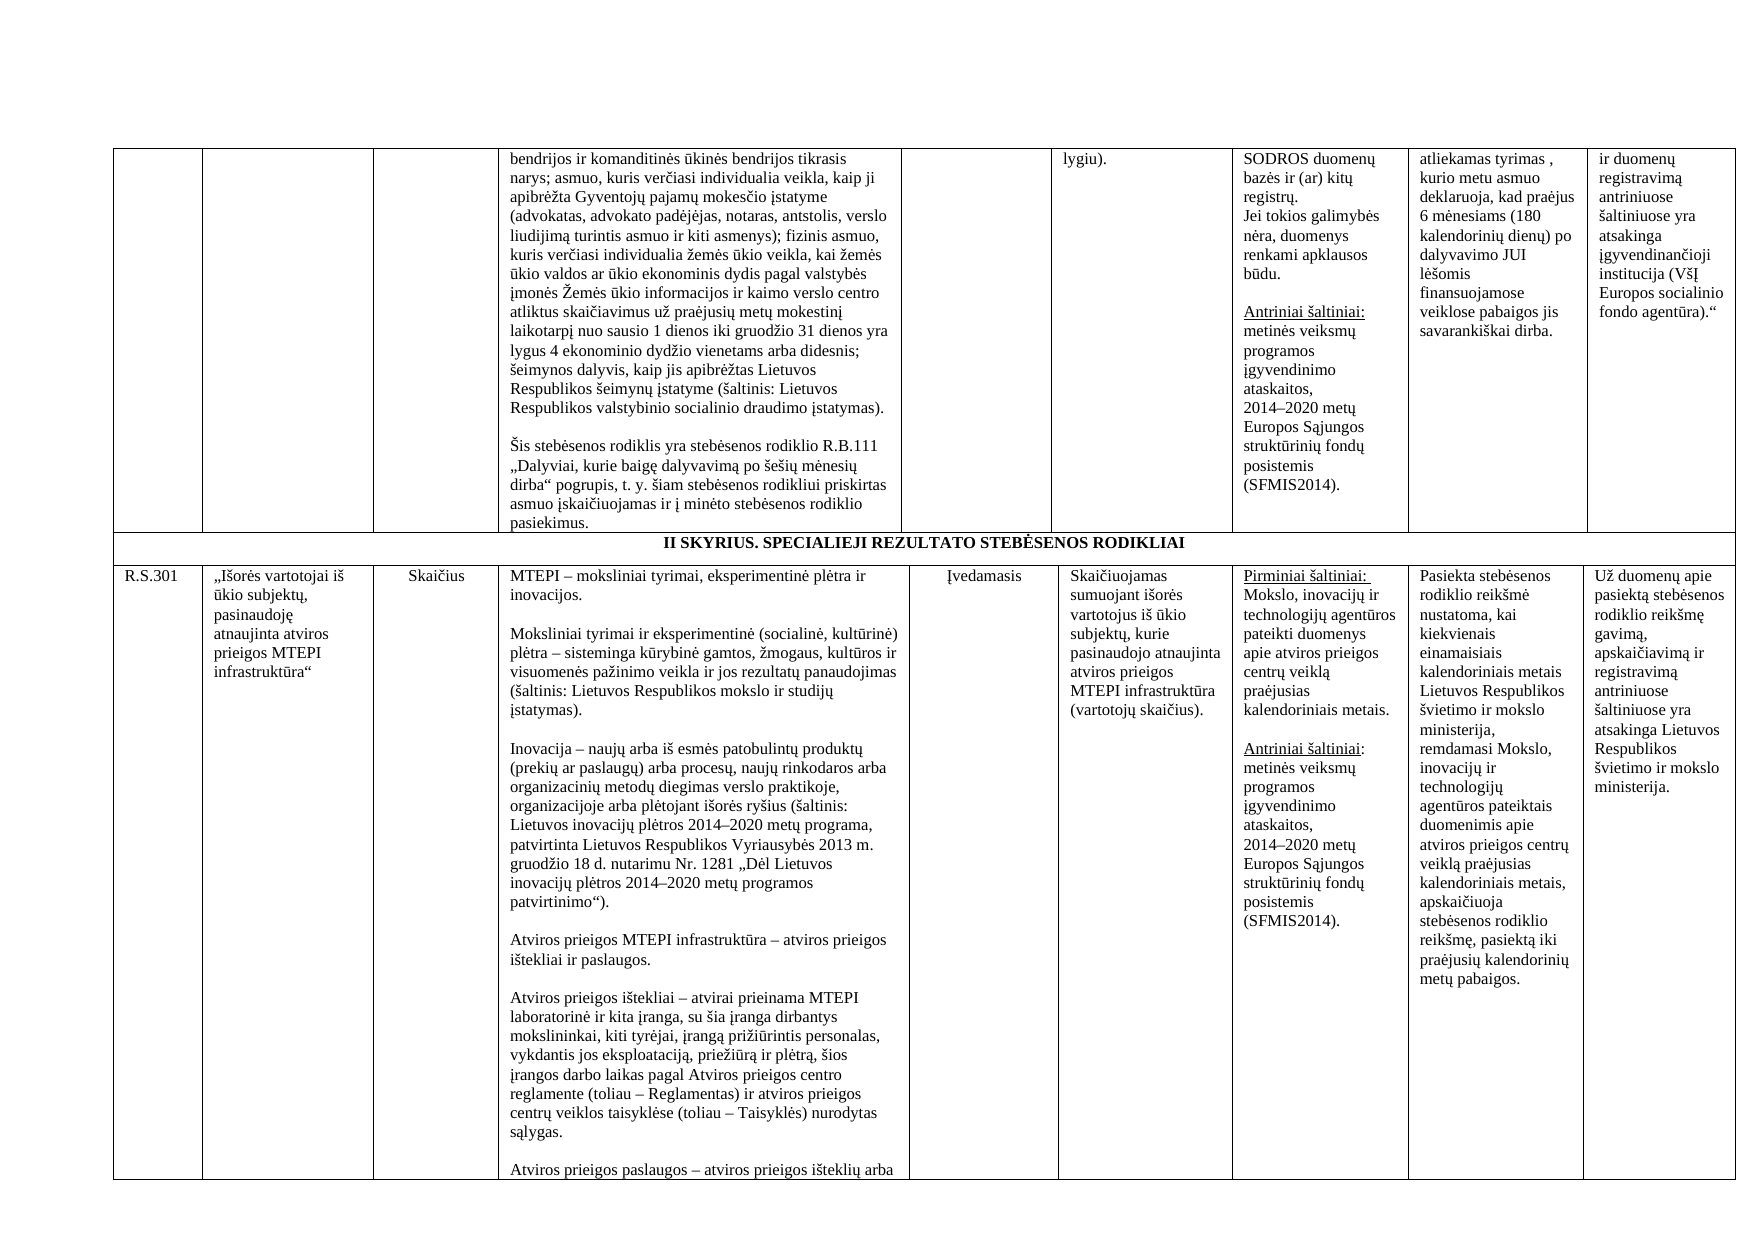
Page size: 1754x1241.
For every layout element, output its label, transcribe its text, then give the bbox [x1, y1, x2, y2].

table_cell bendrijos ir komanditinės ūkinės bendrijos tikrasis narys; asmuo, kuris verčiasi individualia veikla, kaip ji apibrėžta Gyventojų pajamų mokesčio įstatyme (advokatas, advokato padėjėjas, notaras, antstolis, verslo liudijimą turintis asmuo ir kiti asmenys); fizinis asmuo, kuris verčiasi individualia žemės ūkio veikla, kai žemės ūkio valdos ar ūkio ekonominis dydis pagal valstybės įmonės Žemės ūkio informacijos ir kaimo verslo centro atliktus skaičiavimus už praėjusių metų mokestinį laikotarpį nuo sausio 1 dienos iki gruodžio 31 dienos yra lygus 4 ekonominio dydžio vienetams arba didesnis; šeimynos dalyvis, kaip jis apibrėžtas Lietuvos Respublikos šeimynų įstatyme (šaltinis: Lietuvos Respublikos valstybinio socialinio draudimo įstatymas). Šis stebėsenos rodiklis yra stebėsenos rodiklio R.B.111 „Dalyviai, kurie baigę dalyvavimą po šešių mėnesių dirba“ pogrupis, t. y. šiam stebėsenos rodikliui priskirtas asmuo įskaičiuojamas ir į minėto stebėsenos rodiklio pasiekimus. [499, 149, 901, 532]
table_cell [114, 149, 202, 532]
table_cell [374, 149, 498, 532]
table_cell Pirminiai šaltiniai: Mokslo, inovacijų ir technologijų agentūros pateikti duomenys apie atviros prieigos centrų veiklą praėjusias kalendoriniais metais. Antriniai šaltiniai: metinės veiksmų programos įgyvendinimo ataskaitos, 2014–2020 metų Europos Sąjungos struktūrinių fondų posistemis (SFMIS2014). [1233, 566, 1408, 1179]
table_cell SODROS duomenų bazės ir (ar) kitų registrų. Jei tokios galimybės nėra, duomenys renkami apklausos būdu. Antriniai šaltiniai: metinės veiksmų programos įgyvendinimo ataskaitos, 2014–2020 metų Europos Sąjungos struktūrinių fondų posistemis (SFMIS2014). [1233, 149, 1408, 532]
table_cell Pasiekta stebėsenos rodiklio reikšmė nustatoma, kai kiekvienais einamaisiais kalendoriniais metais Lietuvos Respublikos švietimo ir mokslo ministerija, remdamasi Mokslo, inovacijų ir technologijų agentūros pateiktais duomenimis apie atviros prieigos centrų veiklą praėjusias kalendoriniais metais, apskaičiuoja stebėsenos rodiklio reikšmę, pasiektą iki praėjusių kalendorinių metų pabaigos. [1409, 566, 1583, 1179]
table_cell R.S.301 [114, 566, 202, 1179]
table_cell ir duomenų registravimą antriniuose šaltiniuose yra atsakinga įgyvendinančioji institucija (VšĮ Europos socialinio fondo agentūra).“ [1588, 149, 1735, 532]
table_cell „Išorės vartotojai iš ūkio subjektų, pasinaudoję atnaujinta atviros prieigos MTEPI infrastruktūra“ [203, 566, 373, 1179]
table_cell Už duomenų apie pasiektą stebėsenos rodiklio reikšmę gavimą, apskaičiavimą ir registravimą antriniuose šaltiniuose yra atsakinga Lietuvos Respublikos švietimo ir mokslo ministerija. [1584, 566, 1735, 1179]
table_cell Skaičiuojamas sumuojant išorės vartotojus iš ūkio subjektų, kurie pasinaudojo atnaujinta atviros prieigos MTEPI infrastruktūra (vartotojų skaičius). [1059, 566, 1232, 1179]
table_cell MTEPI – moksliniai tyrimai, eksperimentinė plėtra ir inovacijos. Moksliniai tyrimai ir eksperimentinė (socialinė, kultūrinė) plėtra – sisteminga kūrybinė gamtos, žmogaus, kultūros ir visuomenės pažinimo veikla ir jos rezultatų panaudojimas (šaltinis: Lietuvos Respublikos mokslo ir studijų įstatymas). Inovacija – naujų arba iš esmės patobulintų produktų (prekių ar paslaugų) arba procesų, naujų rinkodaros arba organizacinių metodų diegimas verslo praktikoje, organizacijoje arba plėtojant išorės ryšius (šaltinis: Lietuvos inovacijų plėtros 2014–2020 metų programa, patvirtinta Lietuvos Respublikos Vyriausybės 2013 m. gruodžio 18 d. nutarimu Nr. 1281 „Dėl Lietuvos inovacijų plėtros 2014–2020 metų programos patvirtinimo“). Atviros prieigos MTEPI infrastruktūra – atviros prieigos ištekliai ir paslaugos. Atviros prieigos ištekliai – atvirai prieinama MTEPI laboratorinė ir kita įranga, su šia įranga dirbantys mokslininkai, kiti tyrėjai, įrangą prižiūrintis personalas, vykdantis jos eksploataciją, priežiūrą ir plėtrą, šios įrangos darbo laikas pagal Atviros prieigos centro reglamente (toliau – Reglamentas) ir atviros prieigos centrų veiklos taisyklėse (toliau – Taisyklės) nurodytas sąlygas. Atviros prieigos paslaugos – atviros prieigos išteklių arba [499, 566, 909, 1179]
table_cell Skaičius [374, 566, 498, 1179]
table_cell lygiu). [1052, 149, 1232, 532]
table_cell atliekamas tyrimas , kurio metu asmuo deklaruoja, kad praėjus 6 mėnesiams (180 kalendorinių dienų) po dalyvavimo JUI lėšomis finansuojamose veiklose pabaigos jis savarankiškai dirba. [1409, 149, 1587, 532]
table_cell II SKYRIUS. SPECIALIEJI REZULTATO STEBĖSENOS RODIKLIAI [114, 533, 1735, 565]
table_cell Įvedamasis [910, 566, 1058, 1179]
table_cell [902, 149, 1051, 532]
table_cell [203, 149, 373, 532]
